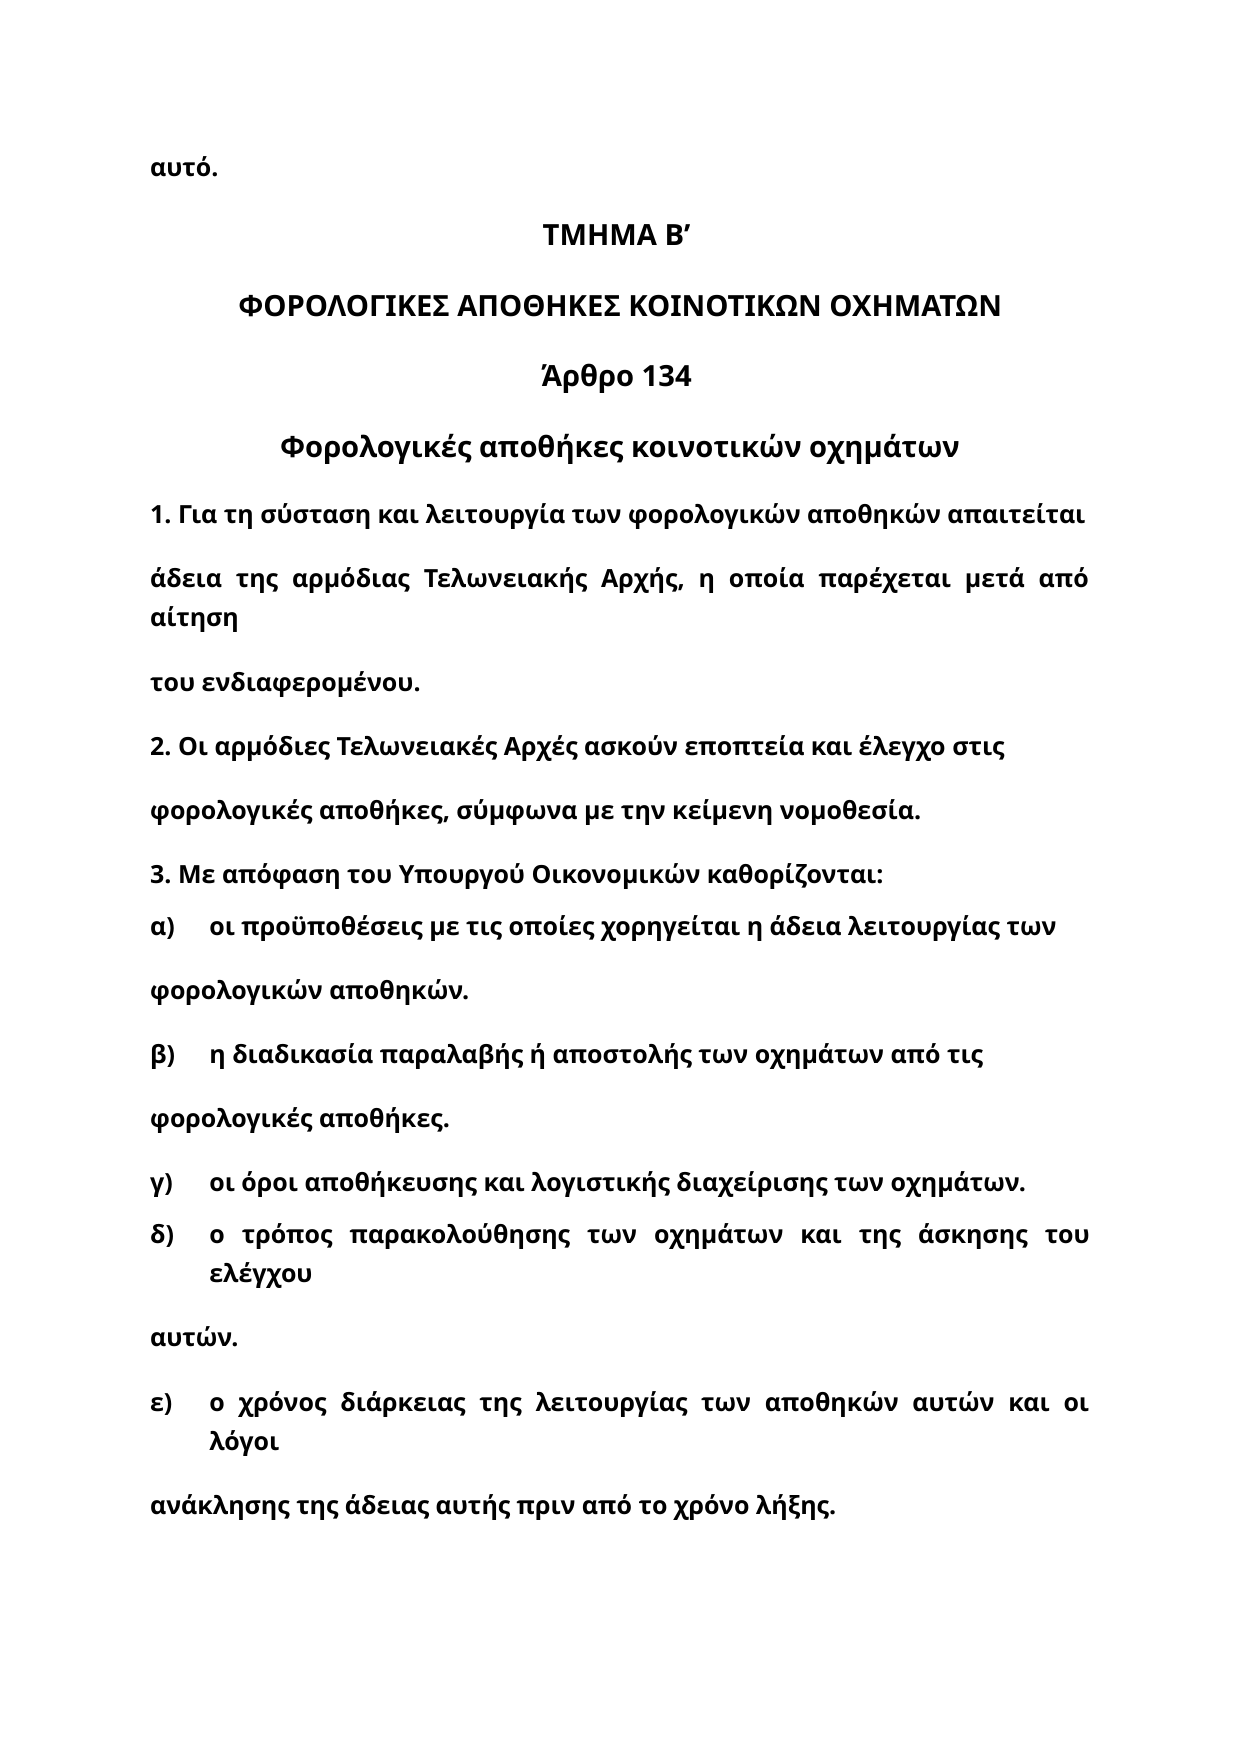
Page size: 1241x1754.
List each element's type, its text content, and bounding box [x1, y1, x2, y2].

text άδεια της αρμόδιας Τελωνειακής Αρχής, η οποία παρέχεται μετά από αίτηση [150, 561, 1090, 634]
subtitle Άρθρο 134 [150, 355, 1090, 395]
subtitle ΤΜΗΜΑ Β’ [150, 214, 1090, 254]
text 1. Για τη σύσταση και λειτουργία των φορολογικών αποθηκών απαιτείται [150, 497, 1090, 531]
list β) η διαδικασία παραλαβής ή αποστολής των οχημάτων από τις [150, 1037, 1090, 1071]
list ε) ο χρόνος διάρκειας της λειτουργίας των αποθηκών αυτών και οι λόγοι [150, 1384, 1090, 1457]
text φορολογικές αποθήκες. [150, 1101, 1090, 1135]
list γ) οι όροι αποθήκευσης και λογιστικής διαχείρισης των οχημάτων. [150, 1165, 1090, 1199]
text αυτών. [150, 1320, 1090, 1354]
list δ) ο τρόπος παρακολούθησης των οχημάτων και της άσκησης του ελέγχου [150, 1217, 1090, 1290]
subtitle Φορολογικές αποθήκες κοινοτικών οχημάτων [150, 426, 1090, 466]
list α) οι προϋποθέσεις με τις οποίες χορηγείται η άδεια λειτουργίας των [150, 908, 1090, 942]
text φορολογικές αποθήκες, σύμφωνα με την κείμενη νομοθεσία. [150, 792, 1090, 827]
text αυτό. [150, 150, 1090, 184]
text 2. Οι αρμόδιες Τελωνειακές Αρχές ασκούν εποπτεία και έλεγχο στις [150, 728, 1090, 762]
text 3. Με απόφαση του Υπουργού Οικονομικών καθορίζονται: [150, 857, 1090, 891]
text φορολογικών αποθηκών. [150, 972, 1090, 1007]
text ανάκλησης της άδειας αυτής πριν από το χρόνο λήξης. [150, 1487, 1090, 1522]
text του ενδιαφερομένου. [150, 664, 1090, 698]
subtitle ΦΟΡΟΛΟΓΙΚΕΣ ΑΠΟΘΗΚΕΣ ΚΟΙΝΟΤΙΚΩΝ ΟΧΗΜΑΤΩΝ [150, 285, 1090, 324]
